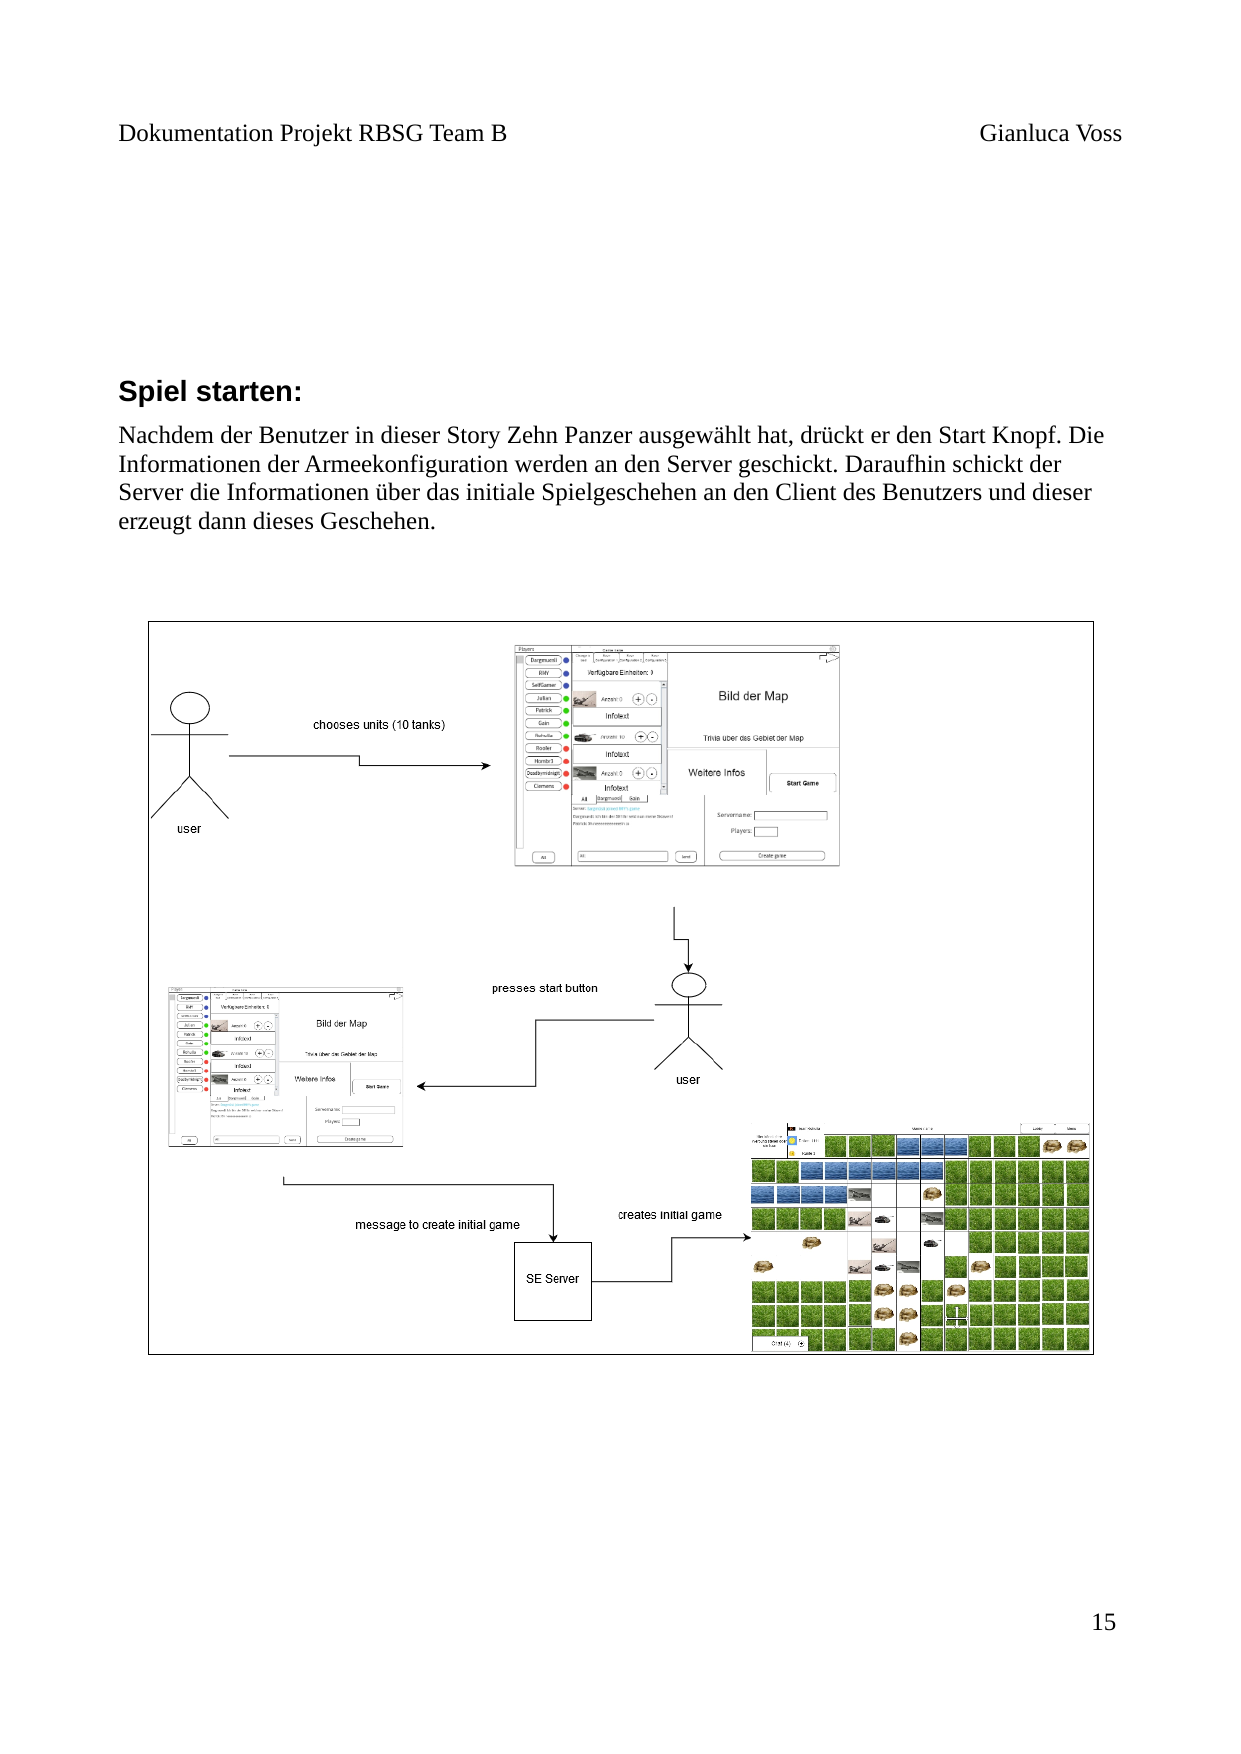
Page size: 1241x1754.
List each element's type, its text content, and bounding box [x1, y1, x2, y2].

picture [150, 624, 1090, 1352]
text Nachdem der Benutzer in dieser Story Zehn Panzer ausgewählt hat, drückt er den Start Knopf. Die Informationen der Armeekonfiguration werden an den Server geschickt. Daraufhin schickt der Server die Informationen über das initiale Spielgeschehen an den Client des Benutzers und dieser erzeugt dann dieses Geschehen. [118, 420, 1122, 535]
subtitle Spiel starten: [118, 374, 1122, 407]
